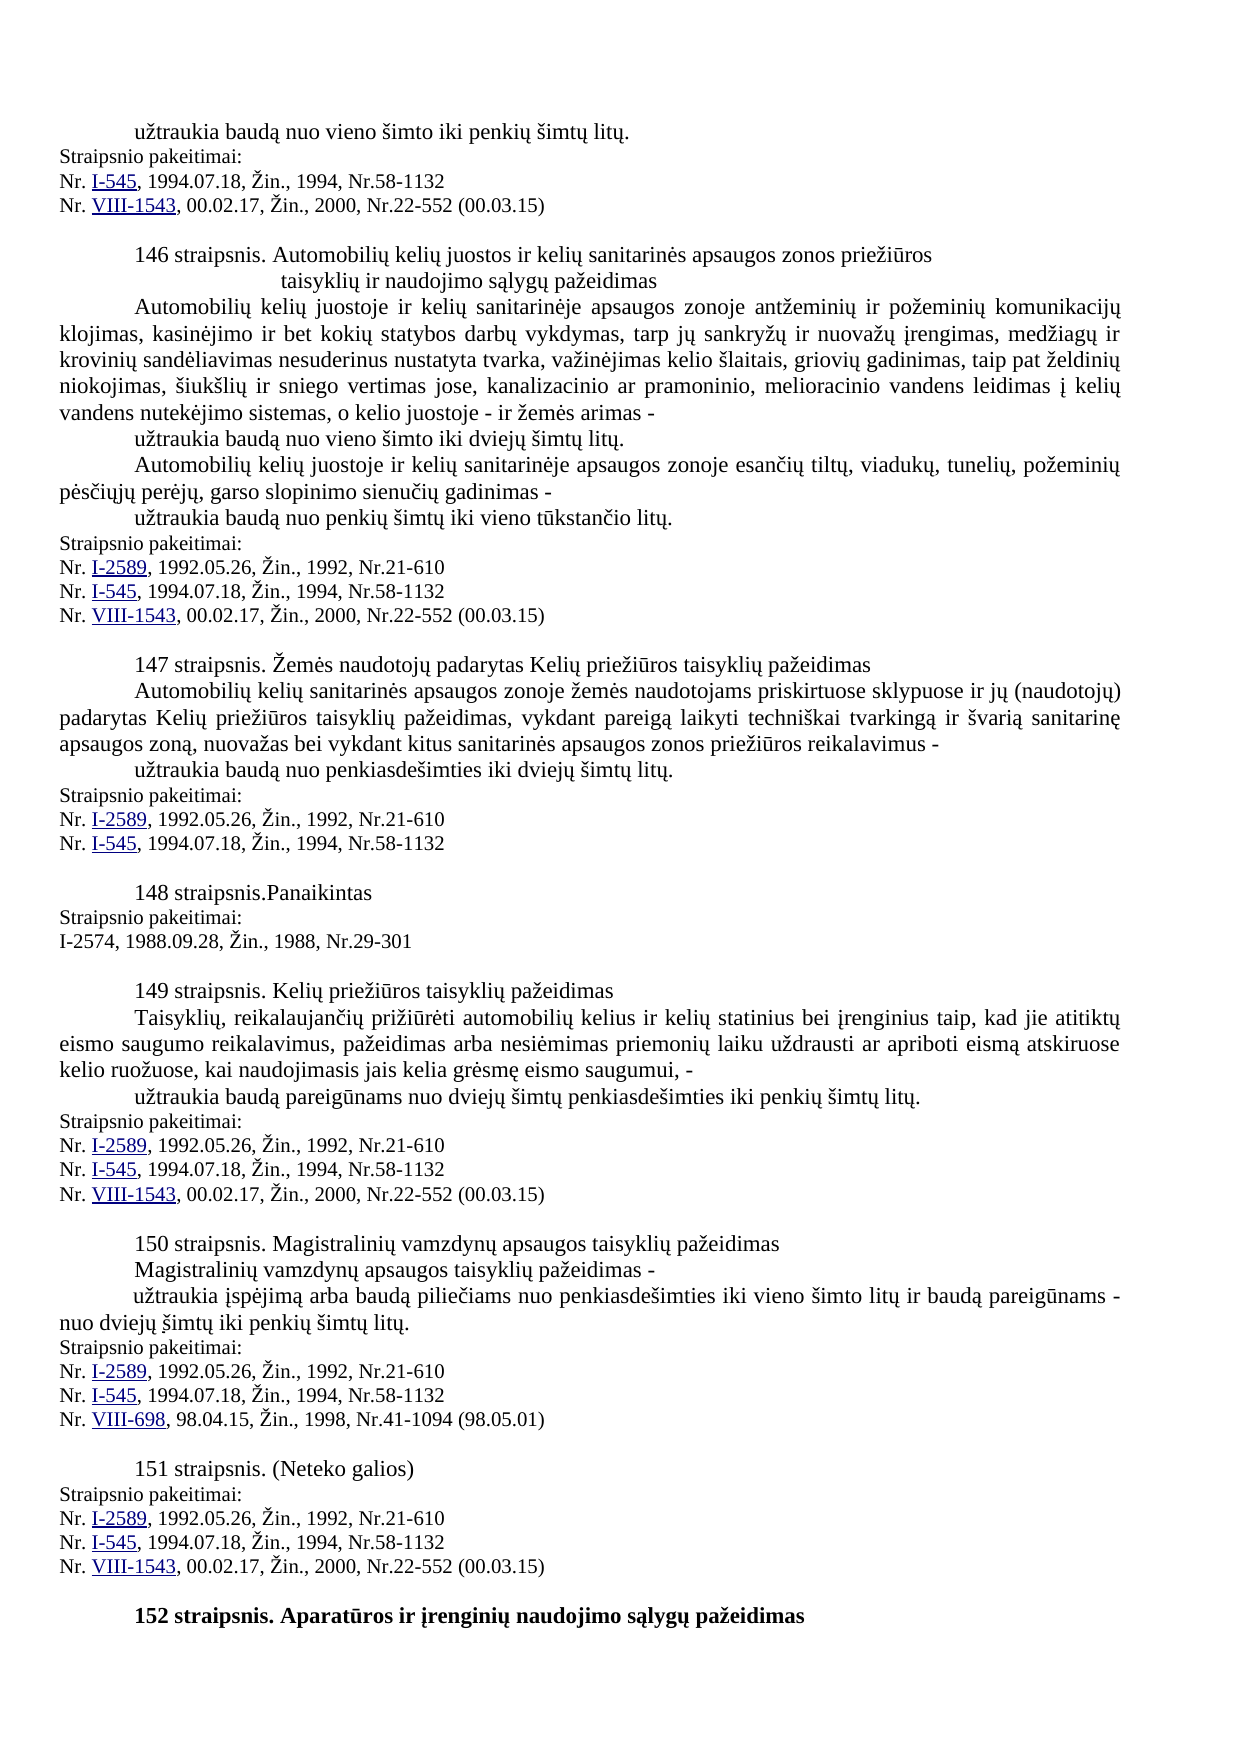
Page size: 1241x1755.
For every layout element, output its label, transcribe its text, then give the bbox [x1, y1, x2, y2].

text Straipsnio pakeitimai: [59, 1335, 1122, 1359]
text 151 straipsnis. (Neteko galios) [59, 1455, 1122, 1482]
text užtraukia įspėjimą arba baudą piliečiams nuo penkiasdešimties iki vieno šimto litų ir baudą pareigūnams - nuo dviejų šimtų iki penkių šimtų litų. [59, 1282, 1122, 1335]
text Nr. VIII-1543, 00.02.17, Žin., 2000, Nr.22-552 (00.03.15) [59, 603, 1122, 627]
text Nr. I-2589, 1992.05.26, Žin., 1992, Nr.21-610 [59, 1359, 1122, 1383]
text Nr. VIII-1543, 00.02.17, Žin., 2000, Nr.22-552 (00.03.15) [59, 1181, 1122, 1206]
text I-2574, 1988.09.28, Žin., 1988, Nr.29-301 [59, 929, 1122, 953]
text užtraukia baudą pareigūnams nuo dviejų šimtų penkiasdešimties iki penkių šimtų litų. [59, 1083, 1122, 1109]
text užtraukia baudą nuo vieno šimto iki penkių šimtų litų. [59, 118, 1122, 144]
text Straipsnio pakeitimai: [59, 905, 1122, 929]
text Automobilių kelių sanitarinės apsaugos zonoje žemės naudotojams priskirtuose sklypuose ir jų (naudotojų) padarytas Kelių priežiūros taisyklių pažeidimas, vykdant pareigą laikyti techniškai tvarkingą ir švarią sanitarinę apsaugos zoną, nuovažas bei vykdant kitus sanitarinės apsaugos zonos priežiūros reikalavimus - [59, 677, 1122, 756]
text Nr. I-545, 1994.07.18, Žin., 1994, Nr.58-1132 [59, 831, 1122, 855]
text Nr. I-2589, 1992.05.26, Žin., 1992, Nr.21-610 [59, 555, 1122, 579]
text 150 straipsnis. Magistralinių vamzdynų apsaugos taisyklių pažeidimas [59, 1229, 1122, 1256]
text užtraukia baudą nuo penkių šimtų iki vieno tūkstančio litų. [59, 504, 1122, 531]
text Nr. I-545, 1994.07.18, Žin., 1994, Nr.58-1132 [59, 1530, 1122, 1554]
text 148 straipsnis.Panaikintas [59, 879, 1122, 905]
text Nr. VIII-1543, 00.02.17, Žin., 2000, Nr.22-552 (00.03.15) [59, 1554, 1122, 1578]
text taisyklių ir naudojimo sąlygų pažeidimas [281, 267, 1122, 293]
text 152 straipsnis. Aparatūros ir įrenginių naudojimo sąlygų pažeidimas [134, 1602, 1122, 1628]
text užtraukia baudą nuo vieno šimto iki dviejų šimtų litų. [59, 425, 1122, 452]
text Automobilių kelių juostoje ir kelių sanitarinėje apsaugos zonoje esančių tiltų, viadukų, tunelių, požeminių pėsčiųjų perėjų, garso slopinimo sienučių gadinimas - [59, 452, 1122, 504]
text 146 straipsnis. Automobilių kelių juostos ir kelių sanitarinės apsaugos zonos priežiūros [134, 241, 1122, 267]
text Straipsnio pakeitimai: [59, 144, 1122, 168]
text Straipsnio pakeitimai: [59, 783, 1122, 807]
text Nr. I-2589, 1992.05.26, Žin., 1992, Nr.21-610 [59, 1133, 1122, 1157]
text Nr. I-545, 1994.07.18, Žin., 1994, Nr.58-1132 [59, 1157, 1122, 1181]
text 147 straipsnis. Žemės naudotojų padarytas Kelių priežiūros taisyklių pažeidimas [59, 651, 1122, 677]
text Nr. I-545, 1994.07.18, Žin., 1994, Nr.58-1132 [59, 579, 1122, 603]
text Straipsnio pakeitimai: [59, 1482, 1122, 1506]
text Magistralinių vamzdynų apsaugos taisyklių pažeidimas - [59, 1256, 1122, 1282]
text Nr. VIII-1543, 00.02.17, Žin., 2000, Nr.22-552 (00.03.15) [59, 193, 1122, 217]
text užtraukia baudą nuo penkiasdešimties iki dviejų šimtų litų. [59, 756, 1122, 783]
text Taisyklių, reikalaujančių prižiūrėti automobilių kelius ir kelių statinius bei įrenginius taip, kad jie atitiktų eismo saugumo reikalavimus, pažeidimas arba nesiėmimas priemonių laiku uždrausti ar apriboti eismą atskiruose kelio ruožuose, kai naudojimasis jais kelia grėsmę eismo saugumui, - [59, 1004, 1122, 1083]
text Straipsnio pakeitimai: [59, 1109, 1122, 1133]
text Nr. I-545, 1994.07.18, Žin., 1994, Nr.58-1132 [59, 1383, 1122, 1407]
text Nr. I-545, 1994.07.18, Žin., 1994, Nr.58-1132 [59, 168, 1122, 193]
text 149 straipsnis. Kelių priežiūros taisyklių pažeidimas [59, 977, 1122, 1004]
text Nr. I-2589, 1992.05.26, Žin., 1992, Nr.21-610 [59, 1506, 1122, 1530]
text Nr. I-2589, 1992.05.26, Žin., 1992, Nr.21-610 [59, 807, 1122, 831]
text Straipsnio pakeitimai: [59, 531, 1122, 555]
text Automobilių kelių juostoje ir kelių sanitarinėje apsaugos zonoje antžeminių ir požeminių komunikacijų klojimas, kasinėjimo ir bet kokių statybos darbų vykdymas, tarp jų sankryžų ir nuovažų įrengimas, medžiagų ir krovinių sandėliavimas nesuderinus nustatyta tvarka, važinėjimas kelio šlaitais, griovių gadinimas, taip pat želdinių niokojimas, šiukšlių ir sniego vertimas jose, kanalizacinio ar pramoninio, melioracinio vandens leidimas į kelių vandens nutekėjimo sistemas, o kelio juostoje - ir žemės arimas - [59, 293, 1122, 425]
text Nr. VIII-698, 98.04.15, Žin., 1998, Nr.41-1094 (98.05.01) [59, 1407, 1122, 1431]
